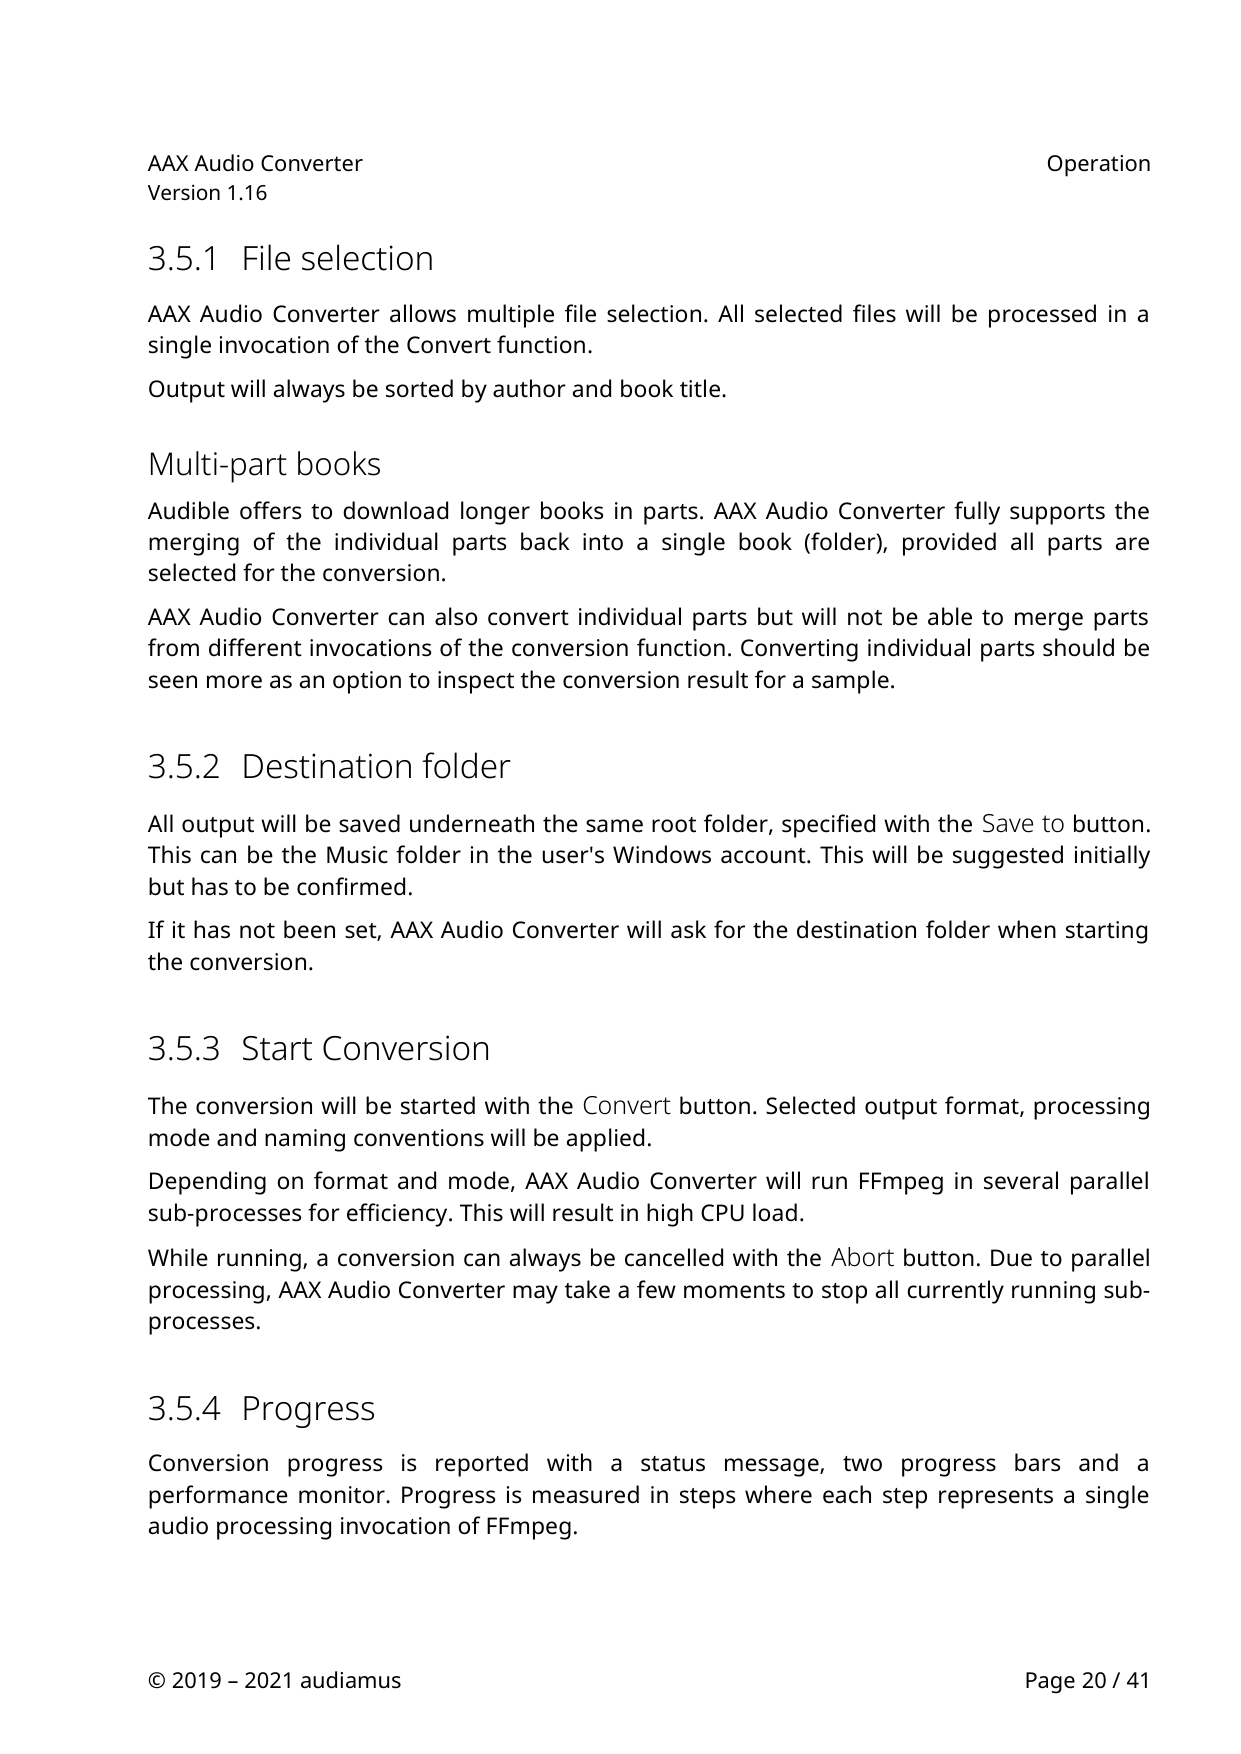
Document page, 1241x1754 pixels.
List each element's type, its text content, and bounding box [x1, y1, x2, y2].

subtitle Start Conversion [148, 1025, 1152, 1070]
text AAX Audio Converter allows multiple file selection. All selected files will be processed in a single invocation of the Convert function. [148, 298, 1152, 361]
subtitle File selection [148, 235, 1152, 281]
text Audible offers to download longer books in parts. AAX Audio Converter fully supports the merging of the individual parts back into a single book (folder), provided all parts are selected for the conversion. [148, 495, 1152, 589]
text If it has not been set, AAX Audio Converter will ask for the destination folder when starting the conversion. [148, 914, 1152, 977]
subtitle Destination folder [148, 743, 1152, 788]
subtitle Progress [148, 1384, 1152, 1429]
text AAX Audio Converter can also convert individual parts but will not be able to merge parts from different invocations of the conversion function. Converting individual parts should be seen more as an option to inspect the conversion result for a sample. [148, 601, 1152, 695]
text Depending on format and mode, AAX Audio Converter will run FFmpeg in several parallel sub-processes for efficiency. This will result in high CPU load. [148, 1165, 1152, 1228]
text Output will always be sorted by author and book title. [148, 373, 1152, 404]
text While running, a conversion can always be cancelled with the Abort button. Due to parallel processing, AAX Audio Converter may take a few moments to stop all currently running sub-processes. [148, 1240, 1152, 1337]
subtitle Multi-part books [148, 442, 1152, 484]
text The conversion will be started with the Convert button. Selected output format, processing mode and naming conventions will be applied. [148, 1088, 1152, 1153]
text Conversion progress is reported with a status message, two progress bars and a performance monitor. Progress is measured in steps where each step represents a single audio processing invocation of FFmpeg. [148, 1447, 1152, 1541]
text All output will be saved underneath the same root folder, specified with the Save to button. This can be the Music folder in the user's Windows account. This will be suggested initially but has to be confirmed. [148, 806, 1152, 902]
